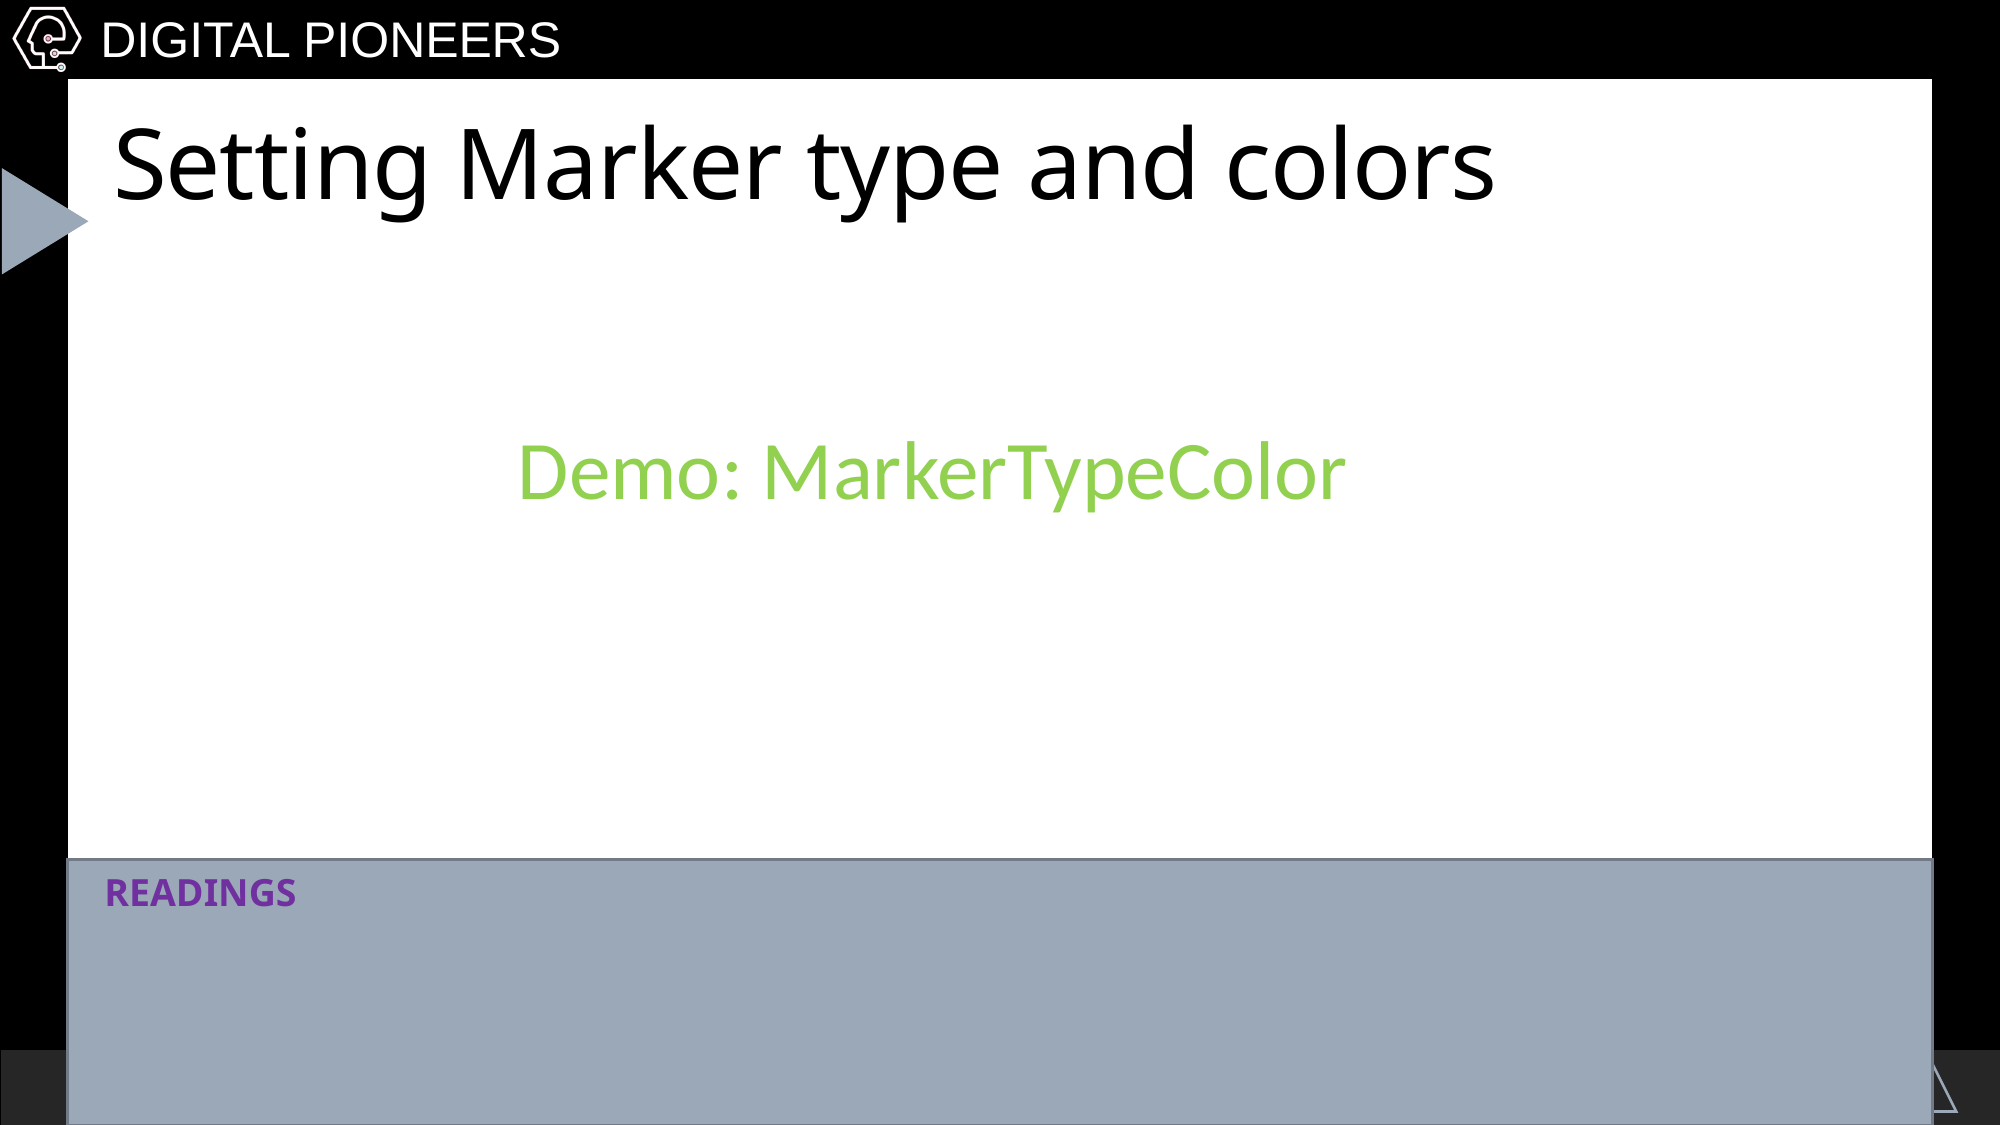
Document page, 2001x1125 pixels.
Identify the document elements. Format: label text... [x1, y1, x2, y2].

text_box DIGITAL PIONEERS [85, 0, 596, 76]
title Setting Marker type and colors [98, 93, 1813, 243]
text_box [68, 860, 1933, 1125]
text_box READINGS [89, 861, 326, 922]
text_box Demo: MarkerTypeColor [67, 408, 1799, 525]
picture [7, 5, 85, 73]
